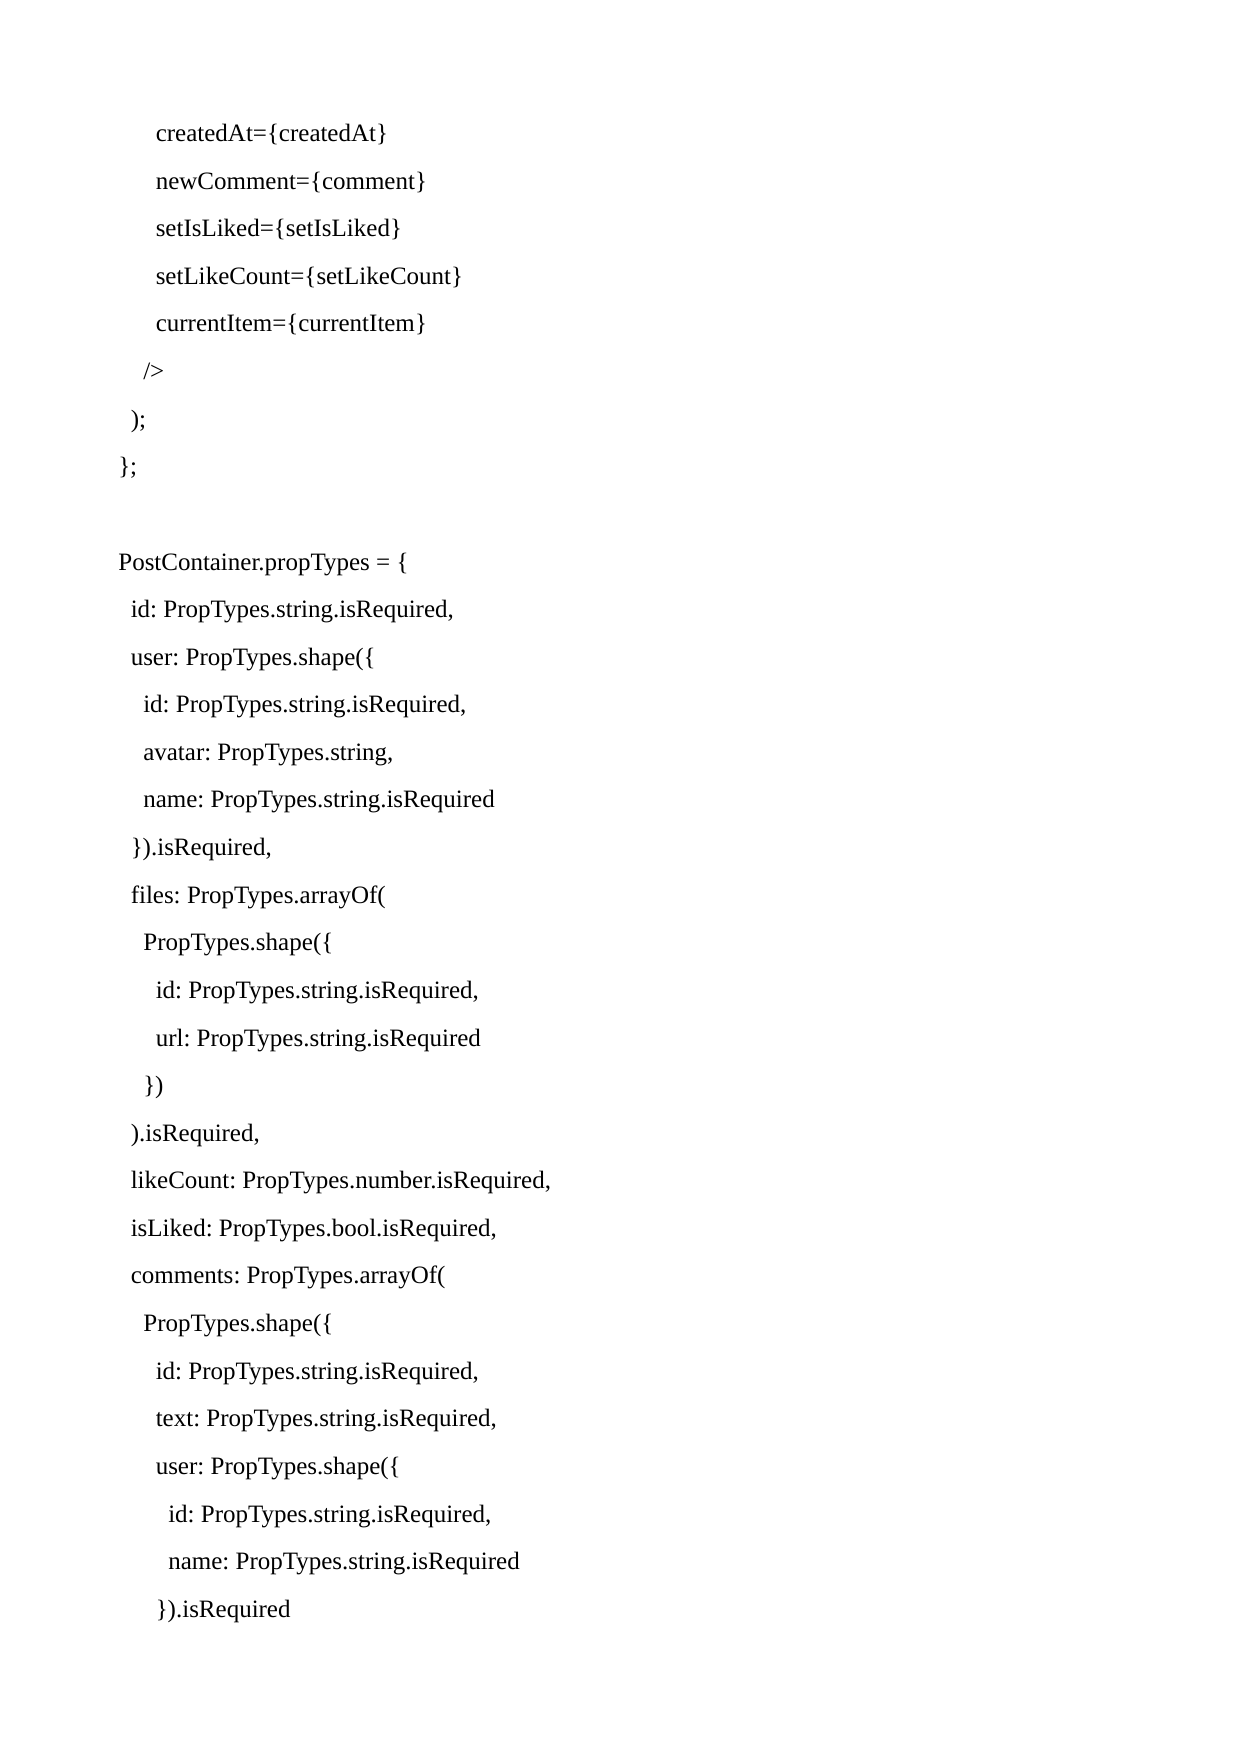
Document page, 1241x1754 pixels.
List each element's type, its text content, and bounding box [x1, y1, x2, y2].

text }).isRequired, [118, 832, 1122, 861]
text }).isRequired [118, 1594, 1122, 1623]
text id: PropTypes.string.isRequired, [118, 975, 1122, 1004]
text name: PropTypes.string.isRequired [118, 1546, 1122, 1575]
text newComment={comment} [118, 166, 1122, 194]
text name: PropTypes.string.isRequired [118, 784, 1122, 813]
text avatar: PropTypes.string, [118, 737, 1122, 766]
text ); [118, 404, 1122, 432]
text id: PropTypes.string.isRequired, [118, 1356, 1122, 1384]
text comments: PropTypes.arrayOf( [118, 1261, 1122, 1289]
text isLiked: PropTypes.bool.isRequired, [118, 1213, 1122, 1242]
text id: PropTypes.string.isRequired, [118, 689, 1122, 718]
text }) [118, 1070, 1122, 1099]
text files: PropTypes.arrayOf( [118, 880, 1122, 908]
text text: PropTypes.string.isRequired, [118, 1403, 1122, 1432]
text likeCount: PropTypes.number.isRequired, [118, 1165, 1122, 1194]
text PostContainer.propTypes = { [118, 547, 1122, 575]
text id: PropTypes.string.isRequired, [118, 1499, 1122, 1527]
text user: PropTypes.shape({ [118, 642, 1122, 671]
text PropTypes.shape({ [118, 1308, 1122, 1337]
text setLikeCount={setLikeCount} [118, 261, 1122, 290]
text }; [118, 451, 1122, 480]
text id: PropTypes.string.isRequired, [118, 594, 1122, 623]
text PropTypes.shape({ [118, 927, 1122, 956]
text createdAt={createdAt} [118, 118, 1122, 147]
text /> [118, 356, 1122, 385]
text url: PropTypes.string.isRequired [118, 1023, 1122, 1051]
text currentItem={currentItem} [118, 308, 1122, 337]
text ).isRequired, [118, 1118, 1122, 1147]
text user: PropTypes.shape({ [118, 1451, 1122, 1480]
text setIsLiked={setIsLiked} [118, 213, 1122, 242]
